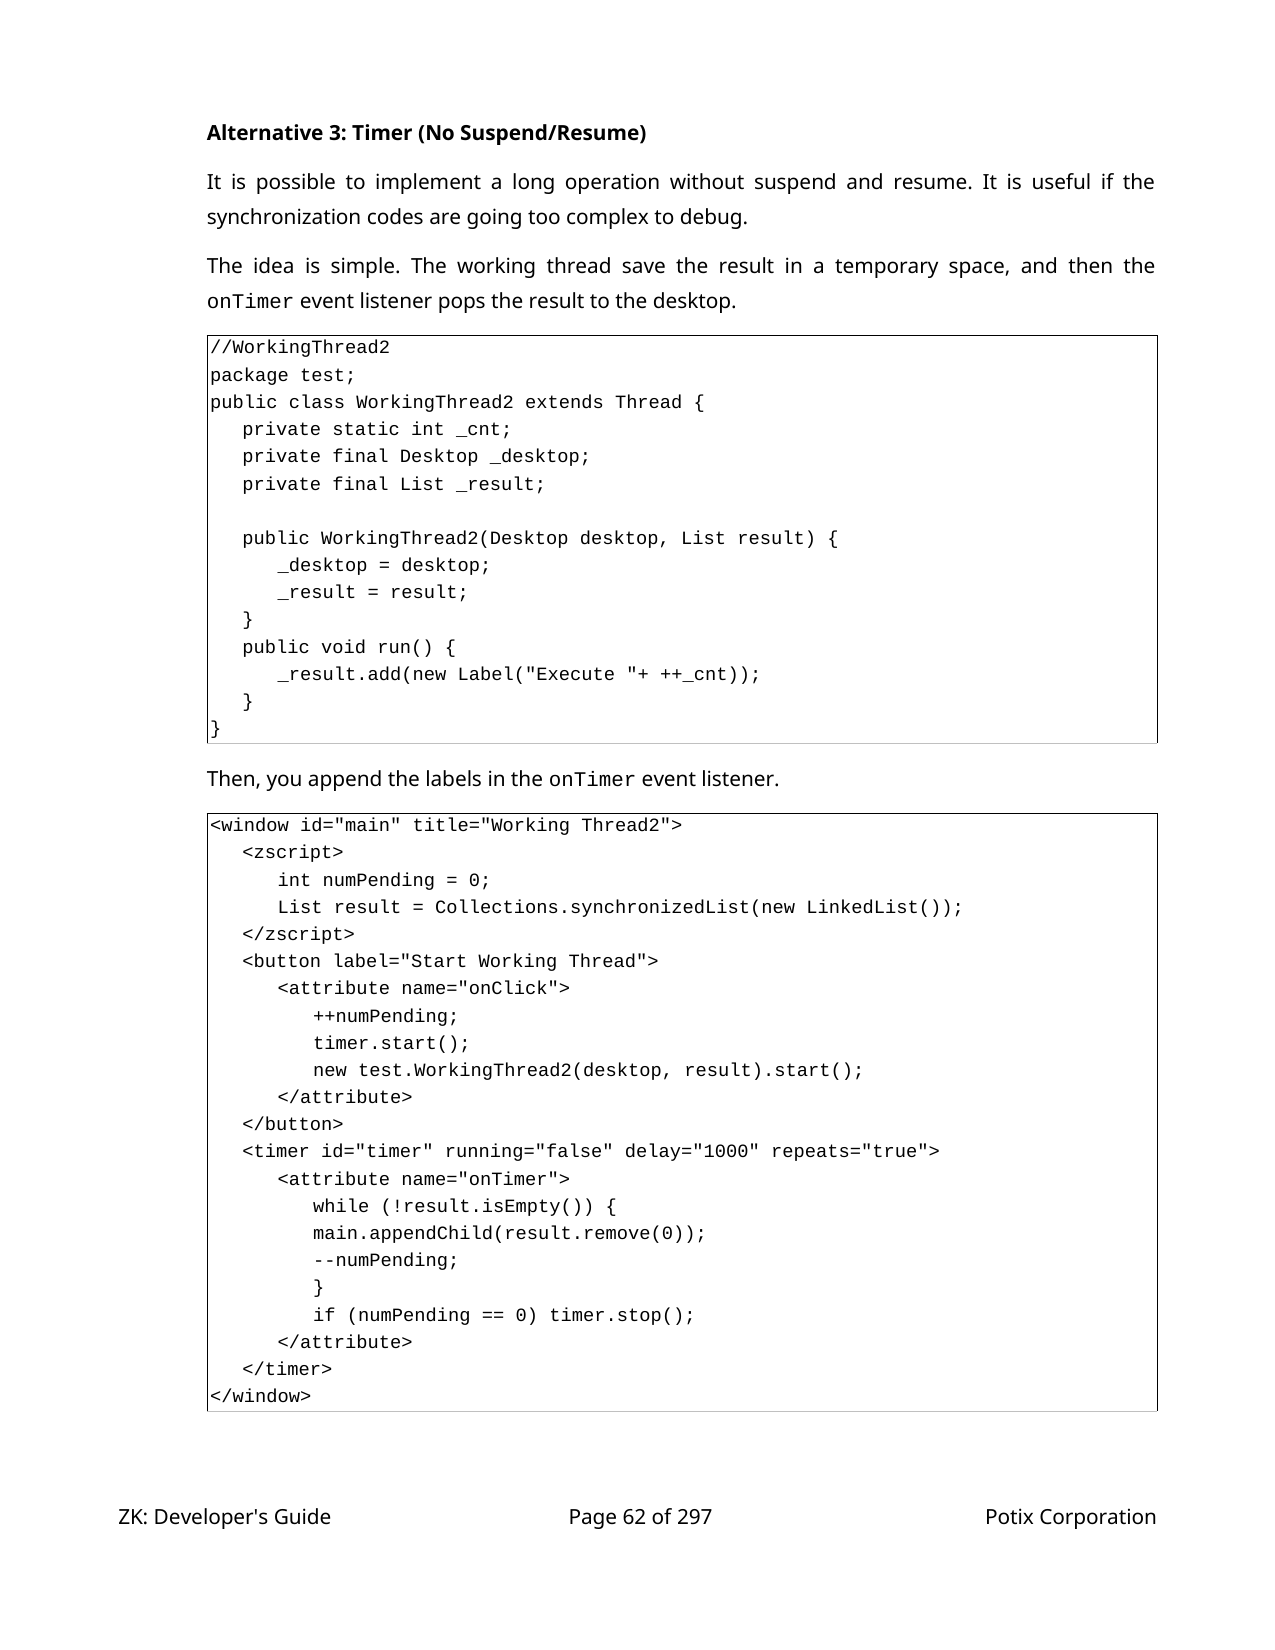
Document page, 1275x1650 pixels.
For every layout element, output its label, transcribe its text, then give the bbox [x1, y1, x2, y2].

text public WorkingThread2(Desktop desktop, List result) { [208, 526, 1157, 550]
text </attribute> [208, 1085, 1157, 1109]
text private final List _result; [208, 471, 1157, 496]
text <attribute name="onTimer"> [208, 1167, 1157, 1191]
text //WorkingThread2 [208, 336, 1157, 360]
text </window> [208, 1384, 1157, 1411]
text </timer> [208, 1357, 1157, 1381]
text ++numPending; [208, 1003, 1157, 1028]
text package test; [208, 363, 1157, 387]
subtitle Alternative 3: Timer (No Suspend/Resume) [207, 118, 1157, 146]
text <timer id="timer" running="false" delay="1000" repeats="true"> [208, 1139, 1157, 1164]
text } [208, 716, 1157, 743]
text } [208, 1275, 1157, 1299]
text timer.start(); [208, 1031, 1157, 1055]
text _result.add(new Label("Execute "+ ++_cnt)); [208, 662, 1157, 686]
text </button> [208, 1112, 1157, 1136]
text </attribute> [208, 1330, 1157, 1354]
text <attribute name="onClick"> [208, 976, 1157, 1001]
text public class WorkingThread2 extends Thread { [208, 390, 1157, 414]
text new test.WorkingThread2(desktop, result).start(); [208, 1058, 1157, 1082]
text --numPending; [208, 1248, 1157, 1272]
text main.appendChild(result.remove(0)); [208, 1221, 1157, 1245]
text private static int _cnt; [208, 417, 1157, 441]
text } [208, 607, 1157, 632]
text The idea is simple. The working thread save the result in a temporary space, and then the onTimer event listener pops the result to the desktop. [207, 251, 1157, 315]
text if (numPending == 0) timer.stop(); [208, 1302, 1157, 1327]
text private final Desktop _desktop; [208, 444, 1157, 468]
text <zscript> [208, 840, 1157, 864]
text public void run() { [208, 634, 1157, 659]
text } [208, 689, 1157, 713]
text </zscript> [208, 922, 1157, 946]
text <button label="Start Working Thread"> [208, 949, 1157, 973]
text _desktop = desktop; [208, 553, 1157, 577]
text It is possible to implement a long operation without suspend and resume. It is useful if the synchronization codes are going too complex to debug. [207, 167, 1157, 230]
text Then, you append the labels in the onTimer event listener. [207, 764, 1157, 792]
text List result = Collections.synchronizedList(new LinkedList()); [208, 895, 1157, 919]
text while (!result.isEmpty()) { [208, 1194, 1157, 1218]
text <window id="main" title="Working Thread2"> [208, 814, 1157, 837]
text _result = result; [208, 580, 1157, 604]
text int numPending = 0; [208, 867, 1157, 892]
